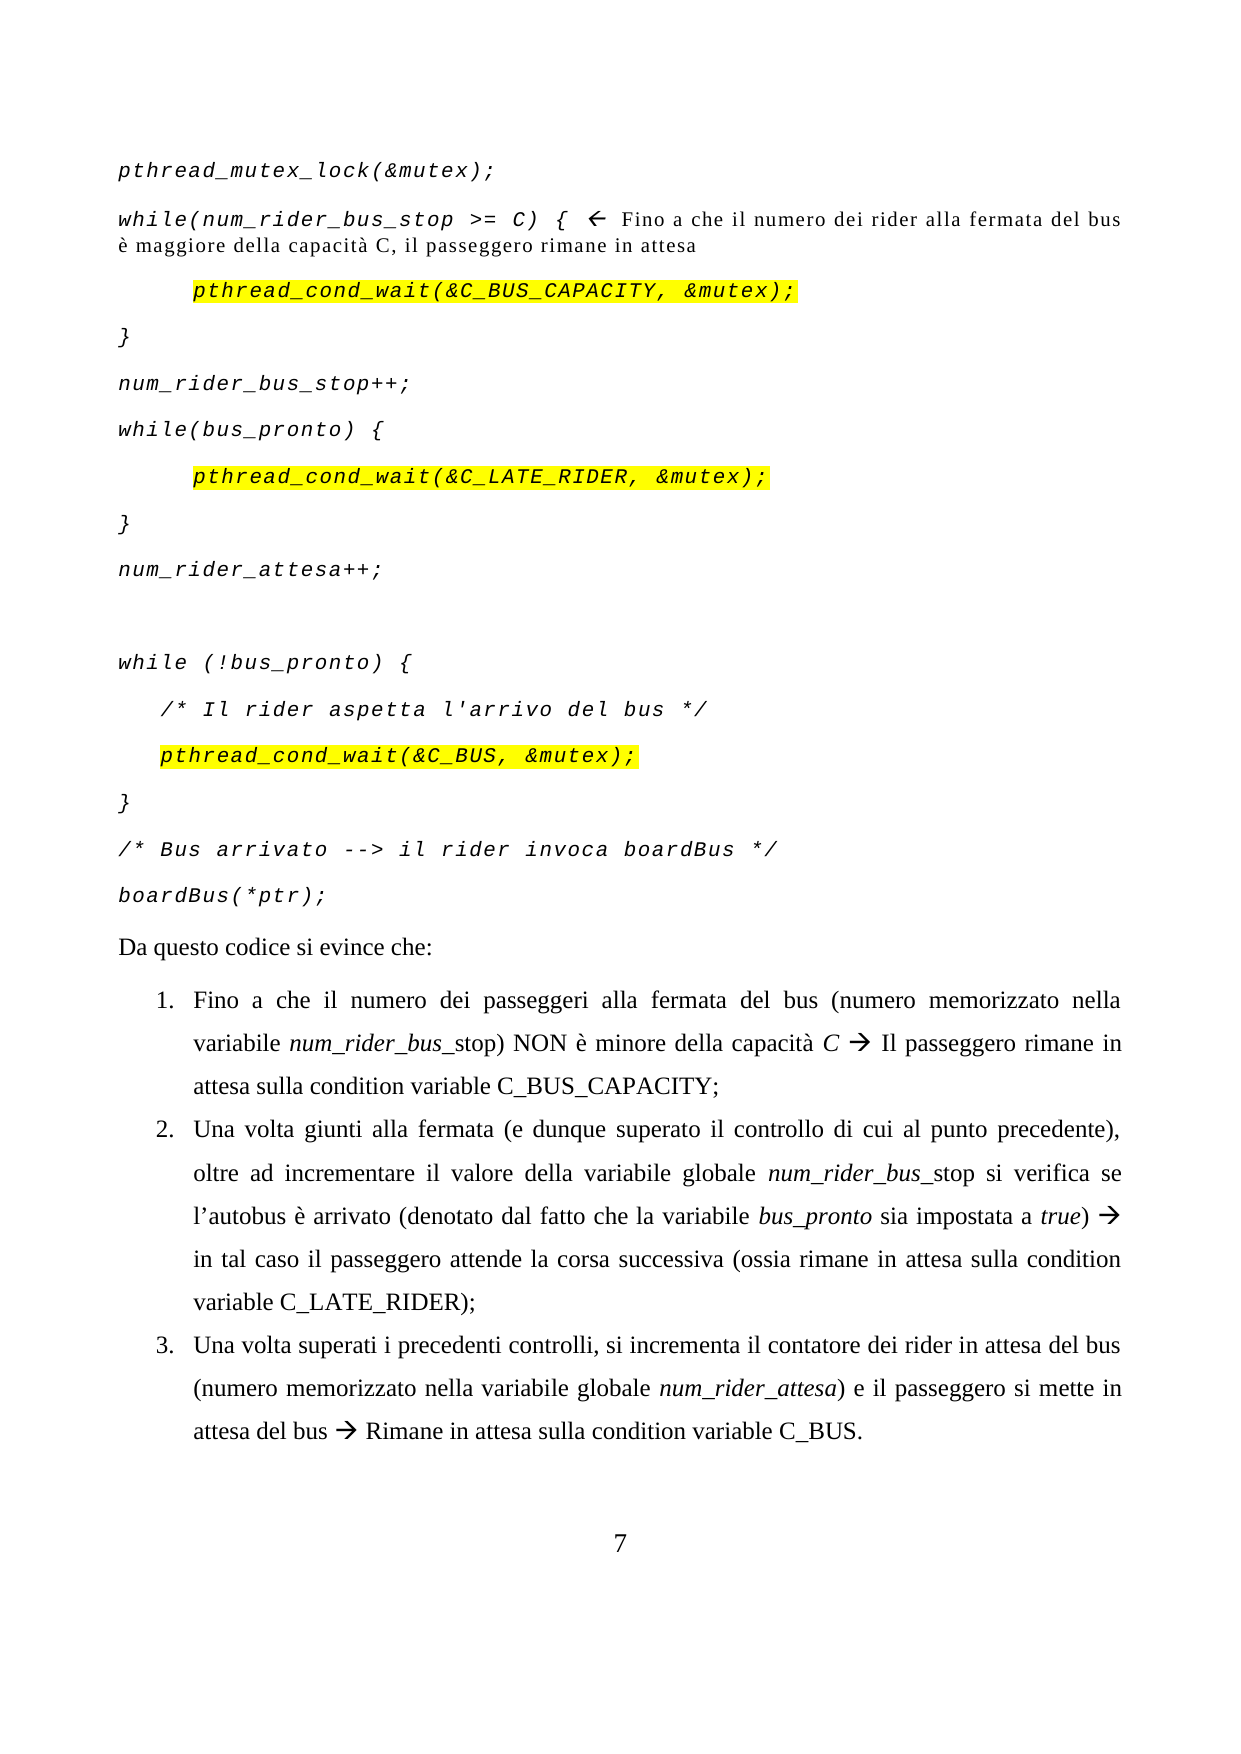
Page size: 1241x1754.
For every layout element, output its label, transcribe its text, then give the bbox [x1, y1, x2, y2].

text Da questo codice si evince che: [118, 932, 1122, 960]
text pthread_cond_wait(&C_BUS_CAPACITY, &mutex); [118, 280, 1122, 303]
text } [118, 326, 1122, 350]
list Una volta superati i precedenti controlli, si incrementa il contatore dei rider in attesa del bus (numero memorizzato nella variabile globale num_rider_attesa) e il passeggero si mette in attesa del bus  Rimane in attesa sulla condition variable C_BUS. [156, 1330, 1122, 1445]
text pthread_cond_wait(&C_LATE_RIDER, &mutex); [118, 466, 1122, 490]
text /* Bus arrivato --> il rider invoca boardBus */ [118, 838, 1122, 862]
text pthread_cond_wait(&C_BUS, &mutex); [118, 745, 1122, 769]
text while (!bus_pronto) { [118, 652, 1122, 676]
text /* Il rider aspetta l'arrivo del bus */ [118, 699, 1122, 722]
list Una volta giunti alla fermata (e dunque superato il controllo di cui al punto precedente), oltre ad incrementare il valore della variabile globale num_rider_bus_stop si verifica se l’autobus è arrivato (denotato dal fatto che la variabile bus_pronto sia impostata a true)  in tal caso il passeggero attende la corsa successiva (ossia rimane in attesa sulla condition variable C_LATE_RIDER); [156, 1114, 1122, 1316]
text num_rider_attesa++; [118, 559, 1122, 583]
text num_rider_bus_stop++; [118, 373, 1122, 397]
text while(num_rider_bus_stop >= C) {  Fino a che il numero dei rider alla fermata del bus è maggiore della capacità C, il passeggero rimane in attesa [118, 207, 1122, 257]
text } [118, 513, 1122, 536]
text while(bus_pronto) { [118, 419, 1122, 443]
list Fino a che il numero dei passeggeri alla fermata del bus (numero memorizzato nella variabile num_rider_bus_stop) NON è minore della capacità C  Il passeggero rimane in attesa sulla condition variable C_BUS_CAPACITY; [156, 985, 1122, 1100]
text boardBus(*ptr); [118, 885, 1122, 909]
text pthread_mutex_lock(&mutex); [118, 161, 1122, 184]
text } [118, 792, 1122, 816]
